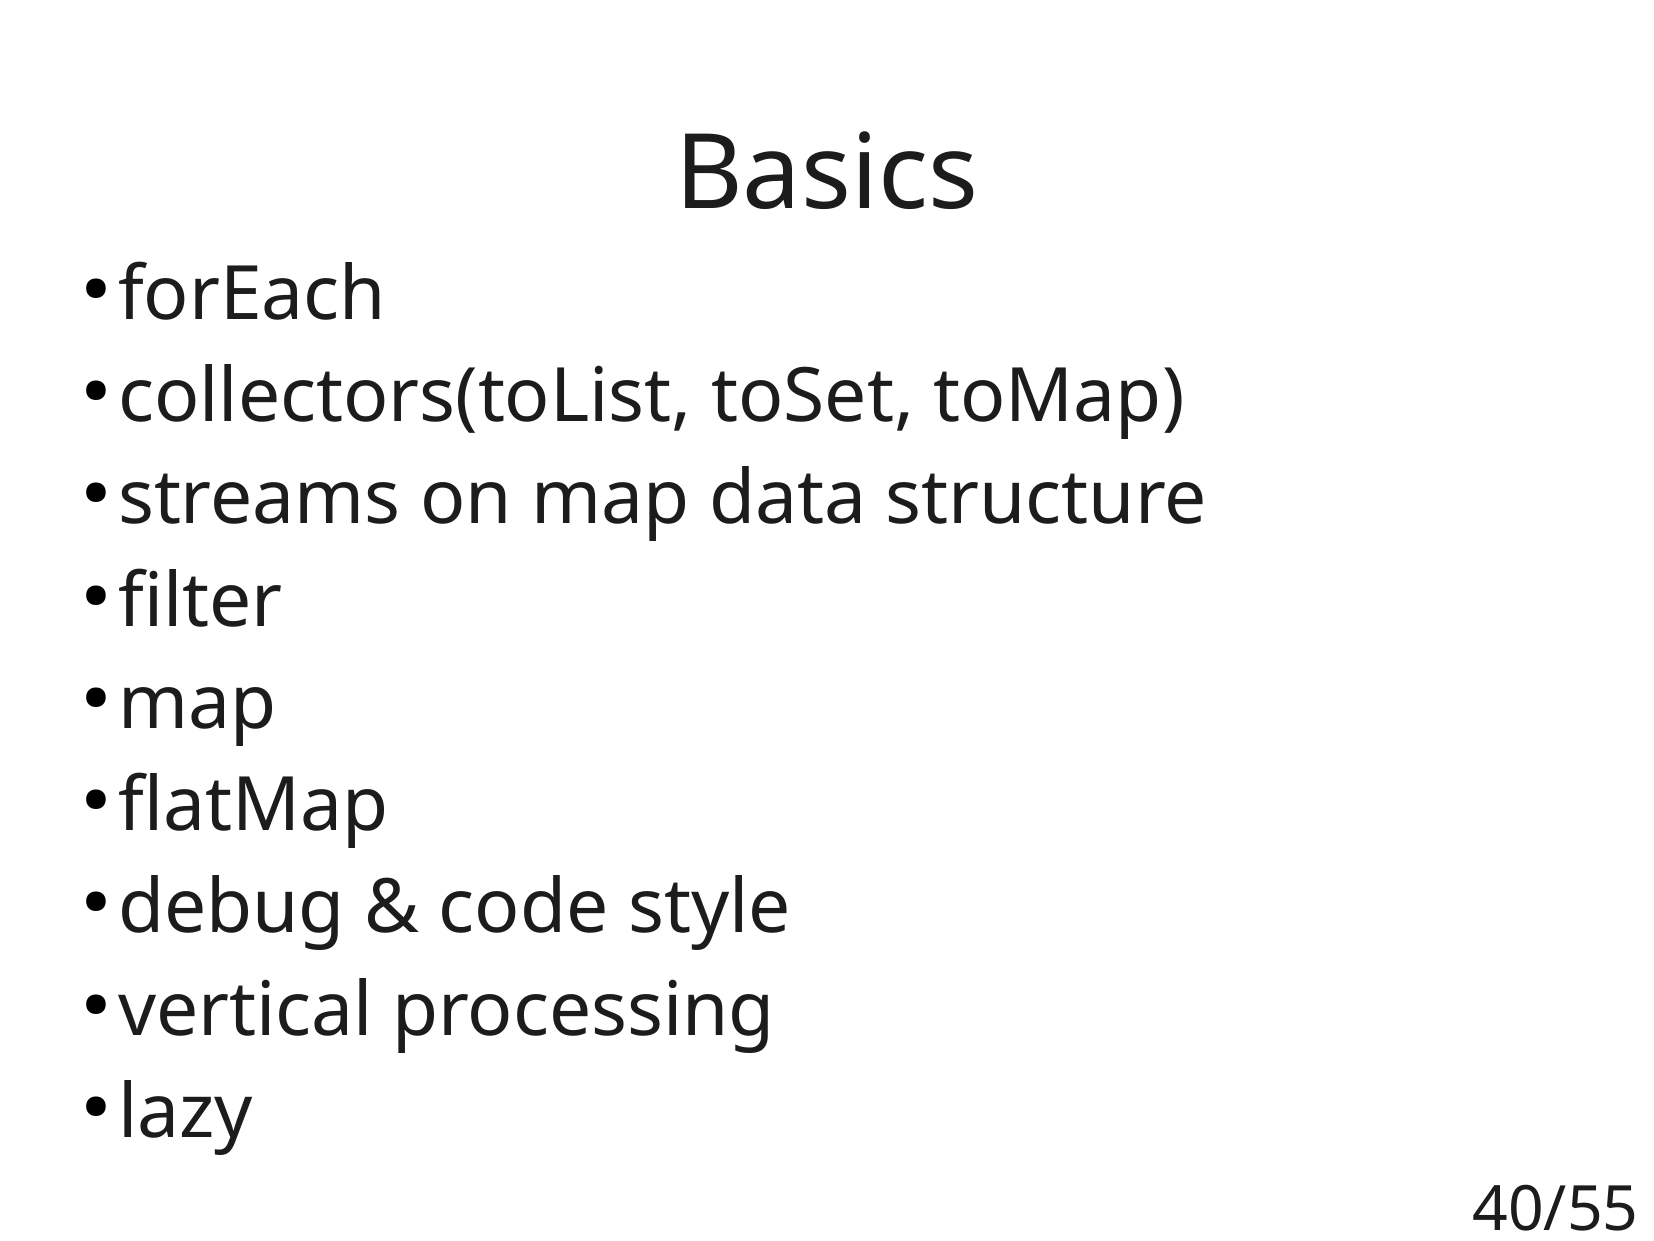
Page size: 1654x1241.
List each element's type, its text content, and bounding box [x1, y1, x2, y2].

text_box <numer>/55 [1071, 1155, 1654, 1241]
title Basics [82, 64, 1571, 257]
subtitle forEach collectors(toList, toSet, toMap) streams on map data structure filter map flatMap debug & code style vertical processing lazy [82, 257, 1571, 1142]
